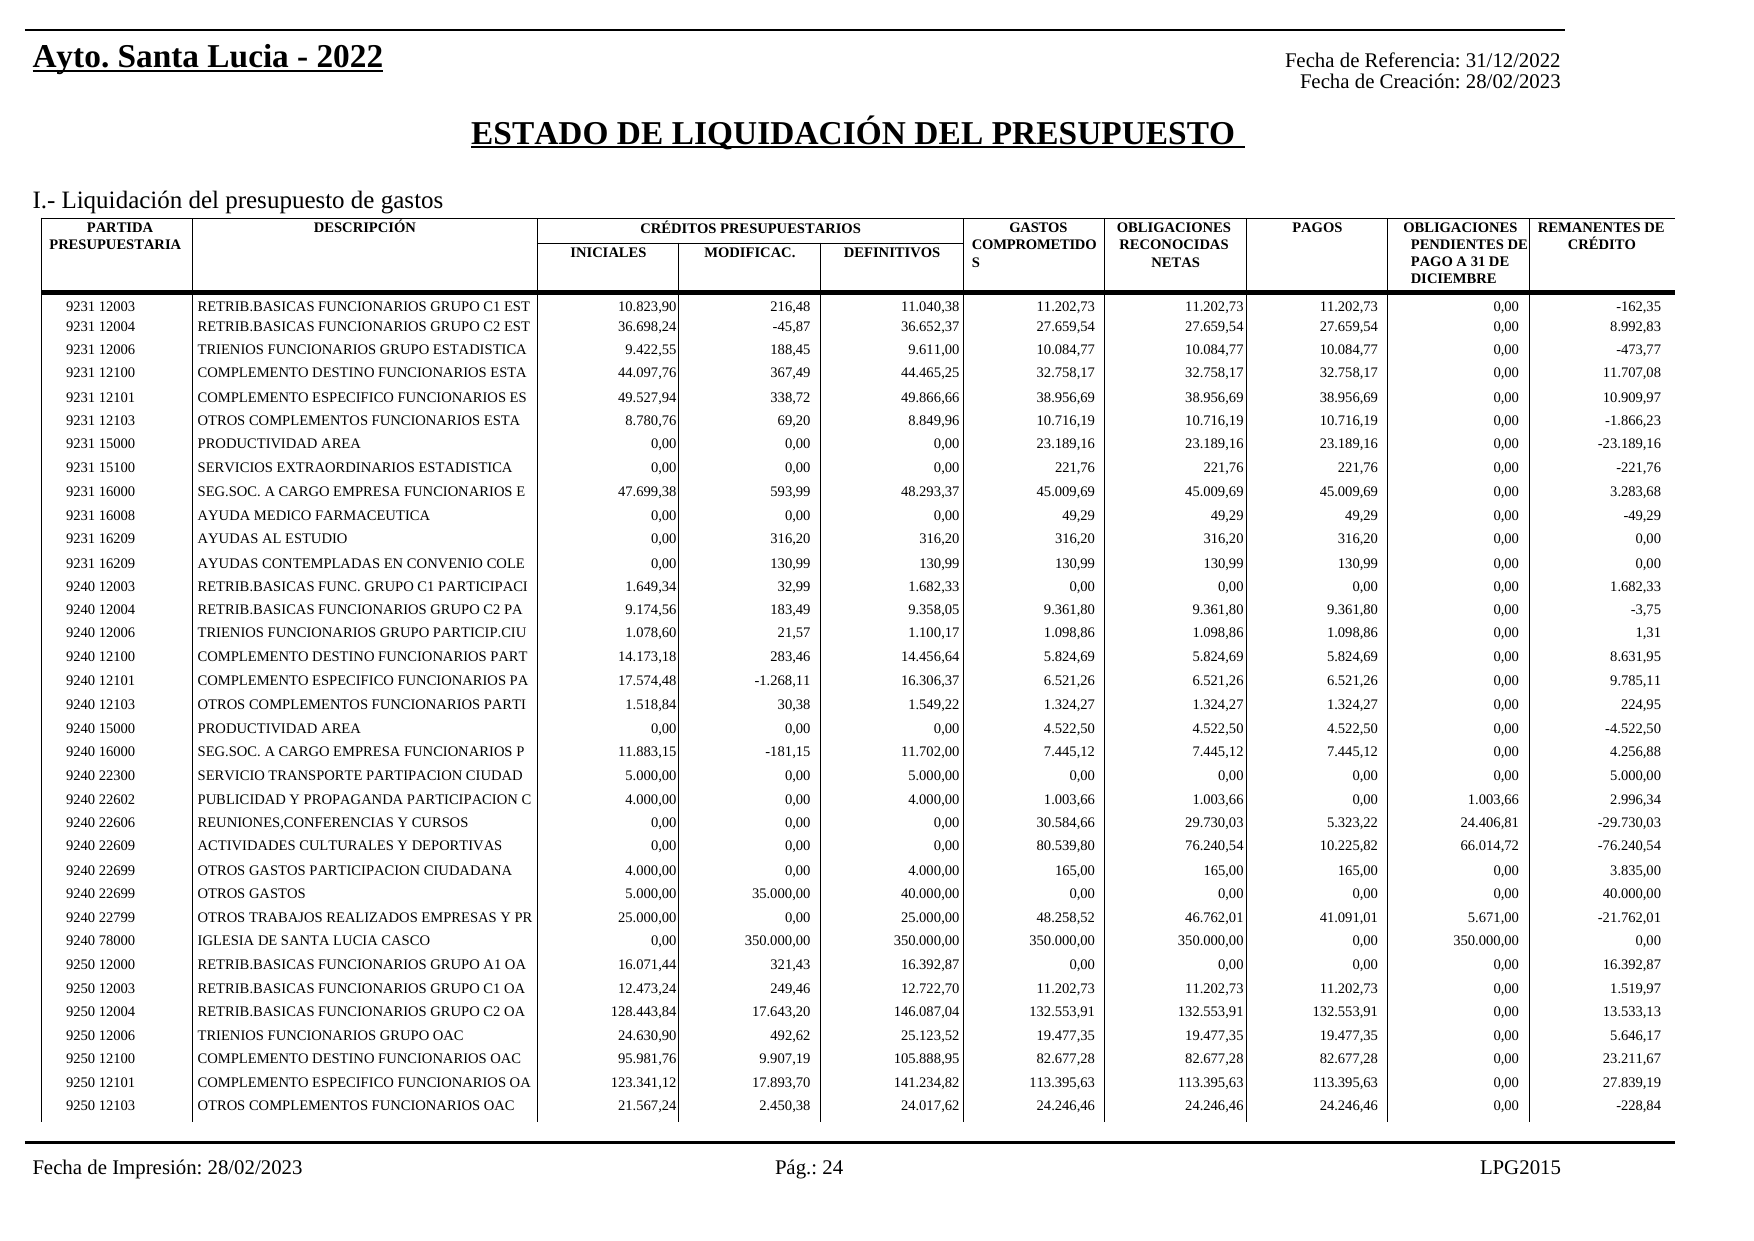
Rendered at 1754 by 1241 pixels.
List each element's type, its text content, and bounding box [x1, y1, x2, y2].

table_cell 1.098,86 [1247, 621, 1387, 644]
table_cell 9240 22606 [42, 811, 192, 834]
table_cell 0,00 [538, 811, 678, 834]
table_cell 9250 12100 [42, 1047, 192, 1071]
table_cell 9231 16000 [42, 480, 192, 503]
table_cell 0,00 [964, 953, 1104, 976]
table_cell 0,00 [1388, 976, 1529, 999]
table_cell 146.087,04 [821, 1000, 963, 1023]
table_cell ACTIVIDADES CULTURALES Y DEPORTIVAS [193, 834, 537, 857]
table_cell 82.677,28 [1247, 1047, 1387, 1071]
table_cell 0,00 [538, 526, 678, 551]
table_cell RETRIB.BASICAS FUNC. GRUPO C1 PARTICIPACI [193, 574, 537, 597]
table_cell 0,00 [1388, 295, 1529, 314]
table_cell 9240 12006 [42, 621, 192, 644]
text Fecha de Impresión: 28/02/2023 Pág.: 24 LPG2015 [32, 1156, 1674, 1179]
table_header OBLIGACIONES PENDIENTES DE PAGO A 31 DE DICIEMBRE [1388, 219, 1529, 290]
table_cell 44.097,76 [538, 361, 678, 385]
table_cell 0,00 [1530, 526, 1675, 551]
table_cell COMPLEMENTO DESTINO FUNCIONARIOS OAC [193, 1047, 537, 1071]
table_cell 11.202,73 [1105, 976, 1246, 999]
table_cell 4.000,00 [821, 786, 963, 811]
table_cell AYUDA MEDICO FARMACEUTICA [193, 503, 537, 526]
table_cell 113.395,63 [1247, 1071, 1387, 1094]
table_cell 130,99 [1105, 551, 1246, 574]
table_cell 10.225,82 [1247, 834, 1387, 857]
table_cell 12.473,24 [538, 976, 678, 999]
table_cell 19.477,35 [1247, 1023, 1387, 1047]
table_cell 27.839,19 [1530, 1071, 1675, 1094]
table_cell 21,57 [679, 621, 820, 644]
table_header OBLIGACIONES RECONOCIDAS NETAS [1105, 219, 1246, 290]
table_cell 9240 22699 [42, 858, 192, 881]
table_cell 165,00 [1105, 858, 1246, 881]
table_cell 8.780,76 [538, 409, 678, 432]
table_cell RETRIB.BASICAS FUNCIONARIOS GRUPO C2 OA [193, 1000, 537, 1023]
table_cell -29.730,03 [1530, 811, 1675, 834]
table_cell 0,00 [1388, 1071, 1529, 1094]
table_cell 0,00 [1388, 1000, 1529, 1023]
table_cell 21.567,24 [538, 1094, 678, 1122]
table_cell 14.173,18 [538, 645, 678, 668]
table_cell 0,00 [679, 905, 820, 928]
table_cell TRIENIOS FUNCIONARIOS GRUPO OAC [193, 1023, 537, 1047]
table_cell 350.000,00 [821, 929, 963, 952]
table_cell 30.584,66 [964, 811, 1104, 834]
table_cell 9231 12101 [42, 385, 192, 408]
table_cell 0,00 [821, 716, 963, 739]
table_cell 0,00 [821, 834, 963, 857]
table_cell 0,00 [1388, 503, 1529, 526]
table_cell 19.477,35 [964, 1023, 1104, 1047]
table_cell 6.521,26 [1247, 669, 1387, 691]
table_cell 350.000,00 [1388, 929, 1529, 952]
table_cell COMPLEMENTO DESTINO FUNCIONARIOS PART [193, 645, 537, 668]
table_cell 27.659,54 [1105, 314, 1246, 337]
table_cell 6.521,26 [1105, 669, 1246, 691]
table_cell 48.258,52 [964, 905, 1104, 928]
table_cell 32,99 [679, 574, 820, 597]
table_cell 221,76 [964, 456, 1104, 479]
table_cell 9240 12003 [42, 574, 192, 597]
table_cell 0,00 [679, 811, 820, 834]
table_cell 9231 16209 [42, 526, 192, 551]
table_cell 0,00 [1247, 574, 1387, 597]
table_cell 49,29 [964, 503, 1104, 526]
table_cell 4.522,50 [964, 716, 1104, 739]
table_cell 69,20 [679, 409, 820, 432]
table_cell 9231 12004 [42, 314, 192, 337]
table_cell 9231 12103 [42, 409, 192, 432]
table_cell 0,00 [1388, 432, 1529, 456]
table_cell 1.098,86 [1105, 621, 1246, 644]
table_cell 46.762,01 [1105, 905, 1246, 928]
table_cell 350.000,00 [1105, 929, 1246, 952]
table_cell 9250 12006 [42, 1023, 192, 1047]
table_cell 11.202,73 [1247, 295, 1387, 314]
table_header GASTOS COMPROMETIDOS [964, 219, 1104, 290]
table_cell 38.956,69 [1247, 385, 1387, 408]
table_cell 216,48 [679, 295, 820, 314]
table_cell 5.000,00 [538, 763, 678, 786]
table_cell 38.956,69 [964, 385, 1104, 408]
table_cell -228,84 [1530, 1094, 1675, 1122]
table_cell 128.443,84 [538, 1000, 678, 1023]
table_cell COMPLEMENTO ESPECIFICO FUNCIONARIOS OA [193, 1071, 537, 1094]
table_cell 8.992,83 [1530, 314, 1675, 337]
table_cell PRODUCTIVIDAD AREA [193, 432, 537, 456]
table_cell 9.361,80 [964, 598, 1104, 621]
table_cell 130,99 [821, 551, 963, 574]
table_cell 1.098,86 [964, 621, 1104, 644]
table_cell 283,46 [679, 645, 820, 668]
table_cell 338,72 [679, 385, 820, 408]
table_cell 593,99 [679, 480, 820, 503]
table_cell 221,76 [1105, 456, 1246, 479]
table_cell 0,00 [1388, 385, 1529, 408]
table_cell RETRIB.BASICAS FUNCIONARIOS GRUPO A1 OA [193, 953, 537, 976]
table_cell 0,00 [1247, 881, 1387, 905]
table_header PAGOS [1247, 219, 1387, 290]
table_cell 9.174,56 [538, 598, 678, 621]
table_cell 113.395,63 [1105, 1071, 1246, 1094]
table_cell 0,00 [964, 881, 1104, 905]
table_cell -21.762,01 [1530, 905, 1675, 928]
table_cell 27.659,54 [964, 314, 1104, 337]
table_cell 350.000,00 [964, 929, 1104, 952]
table_cell 9240 22300 [42, 763, 192, 786]
table_cell 25.123,52 [821, 1023, 963, 1047]
table_cell 9250 12004 [42, 1000, 192, 1023]
table_cell 49.527,94 [538, 385, 678, 408]
table_cell 9250 12003 [42, 976, 192, 999]
table_cell 45.009,69 [1105, 480, 1246, 503]
table_cell 5.824,69 [1247, 645, 1387, 668]
table_cell -23.189,16 [1530, 432, 1675, 456]
table_cell 82.677,28 [964, 1047, 1104, 1071]
table_cell 9231 12006 [42, 338, 192, 361]
table_cell 45.009,69 [1247, 480, 1387, 503]
table_cell 95.981,76 [538, 1047, 678, 1071]
table_cell 0,00 [964, 763, 1104, 786]
table_cell RETRIB.BASICAS FUNCIONARIOS GRUPO C2 PA [193, 598, 537, 621]
table_cell 10.823,90 [538, 295, 678, 314]
table_header CRÉDITOS PRESUPUESTARIOS [538, 219, 963, 242]
table_cell SEG.SOC. A CARGO EMPRESA FUNCIONARIOS P [193, 740, 537, 763]
table_cell 1.003,66 [1388, 786, 1529, 811]
table_cell 0,00 [821, 811, 963, 834]
table_cell -1.866,23 [1530, 409, 1675, 432]
table_cell 9240 12100 [42, 645, 192, 668]
table_cell 130,99 [1247, 551, 1387, 574]
table_cell 0,00 [1388, 716, 1529, 739]
table_cell 8.631,95 [1530, 645, 1675, 668]
table_cell 130,99 [679, 551, 820, 574]
table_cell 4.000,00 [538, 786, 678, 811]
table_cell IGLESIA DE SANTA LUCIA CASCO [193, 929, 537, 952]
table_cell 7.445,12 [1247, 740, 1387, 763]
table_cell 10.084,77 [1105, 338, 1246, 361]
table_cell 23.189,16 [964, 432, 1104, 456]
table_cell 3.283,68 [1530, 480, 1675, 503]
table_cell 0,00 [1247, 763, 1387, 786]
table_cell 9240 22799 [42, 905, 192, 928]
table_cell 1.682,33 [821, 574, 963, 597]
table_cell 40.000,00 [1530, 881, 1675, 905]
table_cell 0,00 [1530, 929, 1675, 952]
table_cell 132.553,91 [1247, 1000, 1387, 1023]
table_cell 0,00 [821, 432, 963, 456]
table_cell PRODUCTIVIDAD AREA [193, 716, 537, 739]
table_cell -45,87 [679, 314, 820, 337]
table_cell 9231 12003 [42, 295, 192, 314]
table_cell 29.730,03 [1105, 811, 1246, 834]
table_cell 0,00 [679, 834, 820, 857]
table_cell 5.646,17 [1530, 1023, 1675, 1047]
table_cell 0,00 [538, 834, 678, 857]
table_cell 2.450,38 [679, 1094, 820, 1122]
table_cell 316,20 [1105, 526, 1246, 551]
table_cell -4.522,50 [1530, 716, 1675, 739]
table_cell 0,00 [1388, 1094, 1529, 1122]
table_cell AYUDAS CONTEMPLADAS EN CONVENIO COLE [193, 551, 537, 574]
table_cell 492,62 [679, 1023, 820, 1047]
table_cell OTROS TRABAJOS REALIZADOS EMPRESAS Y PR [193, 905, 537, 928]
table_cell 141.234,82 [821, 1071, 963, 1094]
table_cell 123.341,12 [538, 1071, 678, 1094]
table_cell 9231 16209 [42, 551, 192, 574]
table_cell 9.358,05 [821, 598, 963, 621]
text Ayto. Santa Lucia - 2022 Fecha de Referencia: 31/12/2022 [32, 39, 1674, 75]
table_cell 0,00 [1530, 551, 1675, 574]
table_cell 9240 22602 [42, 786, 192, 811]
table_cell 30,38 [679, 691, 820, 716]
table_cell 10.716,19 [1105, 409, 1246, 432]
table_cell 1.003,66 [964, 786, 1104, 811]
table_cell 24.246,46 [964, 1094, 1104, 1122]
table_cell 23.211,67 [1530, 1047, 1675, 1071]
table_cell 4.256,88 [1530, 740, 1675, 763]
table_cell 10.716,19 [1247, 409, 1387, 432]
table_cell 9.907,19 [679, 1047, 820, 1071]
table_cell 4.000,00 [538, 858, 678, 881]
table_cell 5.000,00 [1530, 763, 1675, 786]
table_cell 11.202,73 [1105, 295, 1246, 314]
table_cell 23.189,16 [1247, 432, 1387, 456]
table_cell 0,00 [1388, 645, 1529, 668]
table_cell 0,00 [1388, 551, 1529, 574]
table_cell 9240 12101 [42, 669, 192, 691]
table_cell 0,00 [1247, 953, 1387, 976]
table_cell -1.268,11 [679, 669, 820, 691]
table_cell 2.996,34 [1530, 786, 1675, 811]
table_cell 0,00 [964, 574, 1104, 597]
text Fecha de Creación: 28/02/2023 [1300, 75, 1674, 91]
table_cell 32.758,17 [1247, 361, 1387, 385]
table_cell 105.888,95 [821, 1047, 963, 1071]
table_cell 25.000,00 [538, 905, 678, 928]
table_cell 0,00 [1105, 881, 1246, 905]
table_cell 24.017,62 [821, 1094, 963, 1122]
table_cell 23.189,16 [1105, 432, 1246, 456]
table_cell 24.246,46 [1105, 1094, 1246, 1122]
table_cell 1.100,17 [821, 621, 963, 644]
table_cell 9231 16008 [42, 503, 192, 526]
table_cell 16.071,44 [538, 953, 678, 976]
table_cell OTROS COMPLEMENTOS FUNCIONARIOS OAC [193, 1094, 537, 1122]
table_cell 0,00 [1388, 338, 1529, 361]
table_cell 0,00 [679, 716, 820, 739]
table_cell SEG.SOC. A CARGO EMPRESA FUNCIONARIOS E [193, 480, 537, 503]
table_cell 9240 12004 [42, 598, 192, 621]
table_cell 11.702,00 [821, 740, 963, 763]
table_cell 24.406,81 [1388, 811, 1529, 834]
table_cell 38.956,69 [1105, 385, 1246, 408]
table_cell 0,00 [821, 503, 963, 526]
table_cell 9.422,55 [538, 338, 678, 361]
table_cell 5.671,00 [1388, 905, 1529, 928]
table_cell 9231 15100 [42, 456, 192, 479]
table_cell 5.824,69 [1105, 645, 1246, 668]
table_cell 316,20 [679, 526, 820, 551]
table_cell 9240 12103 [42, 691, 192, 716]
table_cell PUBLICIDAD Y PROPAGANDA PARTICIPACION C [193, 786, 537, 811]
table_cell 316,20 [821, 526, 963, 551]
table_cell AYUDAS AL ESTUDIO [193, 526, 537, 551]
table_cell 0,00 [1388, 480, 1529, 503]
table_cell 1,31 [1530, 621, 1675, 644]
table_cell OTROS COMPLEMENTOS FUNCIONARIOS ESTA [193, 409, 537, 432]
table_cell -473,77 [1530, 338, 1675, 361]
table_cell 321,43 [679, 953, 820, 976]
table_cell 0,00 [1388, 763, 1529, 786]
table_cell TRIENIOS FUNCIONARIOS GRUPO PARTICIP.CIU [193, 621, 537, 644]
table_cell 1.324,27 [1247, 691, 1387, 716]
table_cell RETRIB.BASICAS FUNCIONARIOS GRUPO C1 OA [193, 976, 537, 999]
table_cell 183,49 [679, 598, 820, 621]
table_cell 9250 12103 [42, 1094, 192, 1122]
table_cell 0,00 [1388, 574, 1529, 597]
table_cell 24.246,46 [1247, 1094, 1387, 1122]
table_cell 47.699,38 [538, 480, 678, 503]
table_cell 9231 12100 [42, 361, 192, 385]
table_cell 0,00 [1388, 314, 1529, 337]
table_cell 9240 22609 [42, 834, 192, 857]
table_cell 1.003,66 [1105, 786, 1246, 811]
table_cell 49,29 [1247, 503, 1387, 526]
table_cell 10.716,19 [964, 409, 1104, 432]
table_cell 316,20 [1247, 526, 1387, 551]
table_cell 44.465,25 [821, 361, 963, 385]
table_cell 66.014,72 [1388, 834, 1529, 857]
table_cell 76.240,54 [1105, 834, 1246, 857]
table_cell 4.000,00 [821, 858, 963, 881]
table_cell 0,00 [679, 786, 820, 811]
table_cell 350.000,00 [679, 929, 820, 952]
table_cell -3,75 [1530, 598, 1675, 621]
table_cell 9.361,80 [1105, 598, 1246, 621]
table_cell 0,00 [1105, 574, 1246, 597]
table_cell 367,49 [679, 361, 820, 385]
table_header DESCRIPCIÓN [193, 219, 537, 290]
table_cell 5.000,00 [538, 881, 678, 905]
table_header PARTIDA PRESUPUESTARIA [42, 219, 192, 290]
table_cell 5.323,22 [1247, 811, 1387, 834]
table_cell 1.549,22 [821, 691, 963, 716]
table_cell 0,00 [1388, 409, 1529, 432]
table_cell 9250 12000 [42, 953, 192, 976]
table_cell 0,00 [1105, 763, 1246, 786]
table_cell 188,45 [679, 338, 820, 361]
table_cell 24.630,90 [538, 1023, 678, 1047]
table_cell OTROS GASTOS PARTICIPACION CIUDADANA [193, 858, 537, 881]
table_cell 11.202,73 [964, 295, 1104, 314]
table_cell 4.522,50 [1247, 716, 1387, 739]
table_cell OTROS COMPLEMENTOS FUNCIONARIOS PARTI [193, 691, 537, 716]
table_cell 316,20 [964, 526, 1104, 551]
table_cell 249,46 [679, 976, 820, 999]
table_cell -181,15 [679, 740, 820, 763]
table_cell 17.643,20 [679, 1000, 820, 1023]
table_cell 49,29 [1105, 503, 1246, 526]
table_cell 0,00 [1388, 740, 1529, 763]
table_cell RETRIB.BASICAS FUNCIONARIOS GRUPO C1 EST [193, 295, 537, 314]
table_cell 80.539,80 [964, 834, 1104, 857]
table_cell 0,00 [1388, 691, 1529, 716]
table_cell 0,00 [538, 551, 678, 574]
table_cell 6.521,26 [964, 669, 1104, 691]
table_cell 113.395,63 [964, 1071, 1104, 1094]
table_cell 7.445,12 [1105, 740, 1246, 763]
table_cell 0,00 [1388, 881, 1529, 905]
table_cell SERVICIOS EXTRAORDINARIOS ESTADISTICA [193, 456, 537, 479]
table_cell 9240 78000 [42, 929, 192, 952]
table_cell 0,00 [821, 456, 963, 479]
table_cell 41.091,01 [1247, 905, 1387, 928]
table_cell 7.445,12 [964, 740, 1104, 763]
table_cell COMPLEMENTO ESPECIFICO FUNCIONARIOS PA [193, 669, 537, 691]
table_cell 0,00 [1388, 1047, 1529, 1071]
table_cell 10.084,77 [964, 338, 1104, 361]
table_cell 1.324,27 [964, 691, 1104, 716]
table_cell -76.240,54 [1530, 834, 1675, 857]
table_cell 45.009,69 [964, 480, 1104, 503]
table_cell 132.553,91 [1105, 1000, 1246, 1023]
table_cell 0,00 [1247, 786, 1387, 811]
table_cell 0,00 [1388, 621, 1529, 644]
table_cell 36.698,24 [538, 314, 678, 337]
table_cell 221,76 [1247, 456, 1387, 479]
table_cell 9240 15000 [42, 716, 192, 739]
table_cell 14.456,64 [821, 645, 963, 668]
table_cell MODIFICAC. [679, 244, 820, 290]
table_cell 9.361,80 [1247, 598, 1387, 621]
table_cell 0,00 [538, 503, 678, 526]
table_cell 0,00 [1388, 669, 1529, 691]
text ESTADO DE LIQUIDACIÓN DEL PRESUPUESTO [32, 113, 1674, 152]
table_cell 0,00 [1388, 858, 1529, 881]
table_cell 3.835,00 [1530, 858, 1675, 881]
table_cell 0,00 [538, 456, 678, 479]
table_cell 16.306,37 [821, 669, 963, 691]
table_cell 9240 16000 [42, 740, 192, 763]
table_cell 165,00 [1247, 858, 1387, 881]
table_cell 9.611,00 [821, 338, 963, 361]
table_cell 1.518,84 [538, 691, 678, 716]
table_cell 9231 15000 [42, 432, 192, 456]
table_cell 11.707,08 [1530, 361, 1675, 385]
table_cell COMPLEMENTO ESPECIFICO FUNCIONARIOS ES [193, 385, 537, 408]
table_cell 0,00 [1388, 1023, 1529, 1047]
table_cell 25.000,00 [821, 905, 963, 928]
table_cell 0,00 [1247, 929, 1387, 952]
table_cell 5.000,00 [821, 763, 963, 786]
table_cell -221,76 [1530, 456, 1675, 479]
table_cell -49,29 [1530, 503, 1675, 526]
table_cell 5.824,69 [964, 645, 1104, 668]
table_cell 1.649,34 [538, 574, 678, 597]
table_cell 0,00 [538, 432, 678, 456]
table_cell 48.293,37 [821, 480, 963, 503]
table_cell 16.392,87 [1530, 953, 1675, 976]
table_cell 16.392,87 [821, 953, 963, 976]
table_cell 1.519,97 [1530, 976, 1675, 999]
table_cell COMPLEMENTO DESTINO FUNCIONARIOS ESTA [193, 361, 537, 385]
table_cell 0,00 [1105, 953, 1246, 976]
table_cell 49.866,66 [821, 385, 963, 408]
table_cell OTROS GASTOS [193, 881, 537, 905]
table_cell RETRIB.BASICAS FUNCIONARIOS GRUPO C2 EST [193, 314, 537, 337]
table_cell 132.553,91 [964, 1000, 1104, 1023]
table_cell 0,00 [679, 503, 820, 526]
table_cell 0,00 [1388, 526, 1529, 551]
table_cell 1.682,33 [1530, 574, 1675, 597]
table_cell 17.574,48 [538, 669, 678, 691]
table_cell 0,00 [679, 763, 820, 786]
table_cell 0,00 [679, 456, 820, 479]
table_cell SERVICIO TRANSPORTE PARTIPACION CIUDAD [193, 763, 537, 786]
table_cell 17.893,70 [679, 1071, 820, 1094]
table_cell 36.652,37 [821, 314, 963, 337]
table_cell 0,00 [1388, 361, 1529, 385]
table_cell 0,00 [1388, 598, 1529, 621]
table_cell 82.677,28 [1105, 1047, 1246, 1071]
table_cell 27.659,54 [1247, 314, 1387, 337]
table_cell 1.324,27 [1105, 691, 1246, 716]
table_cell 9.785,11 [1530, 669, 1675, 691]
table_cell 4.522,50 [1105, 716, 1246, 739]
table_cell 0,00 [1388, 456, 1529, 479]
table_cell 0,00 [679, 858, 820, 881]
table_header REMANENTES DE CRÉDITO [1530, 219, 1675, 290]
text I.- Liquidación del presupuesto de gastos [32, 187, 1674, 214]
table_cell 9240 22699 [42, 881, 192, 905]
table_cell DEFINITIVOS [821, 244, 963, 290]
table_cell 130,99 [964, 551, 1104, 574]
table_cell 1.078,60 [538, 621, 678, 644]
table_cell 0,00 [679, 432, 820, 456]
table_cell 0,00 [1388, 953, 1529, 976]
table_cell 11.202,73 [1247, 976, 1387, 999]
table_cell 32.758,17 [964, 361, 1104, 385]
table_cell 12.722,70 [821, 976, 963, 999]
table_cell 0,00 [538, 716, 678, 739]
table_cell 9250 12101 [42, 1071, 192, 1094]
table_cell 11.202,73 [964, 976, 1104, 999]
table_cell 11.883,15 [538, 740, 678, 763]
table_cell 0,00 [538, 929, 678, 952]
table_cell 224,95 [1530, 691, 1675, 716]
table_cell 10.084,77 [1247, 338, 1387, 361]
table_cell 32.758,17 [1105, 361, 1246, 385]
table_cell -162,35 [1530, 295, 1675, 314]
table_cell 19.477,35 [1105, 1023, 1246, 1047]
table_cell 10.909,97 [1530, 385, 1675, 408]
table_cell 13.533,13 [1530, 1000, 1675, 1023]
table_cell 40.000,00 [821, 881, 963, 905]
table_cell REUNIONES,CONFERENCIAS Y CURSOS [193, 811, 537, 834]
table_cell 11.040,38 [821, 295, 963, 314]
table_cell 165,00 [964, 858, 1104, 881]
table_cell INICIALES [538, 244, 678, 290]
table_cell TRIENIOS FUNCIONARIOS GRUPO ESTADISTICA [193, 338, 537, 361]
table_cell 8.849,96 [821, 409, 963, 432]
table_cell 35.000,00 [679, 881, 820, 905]
